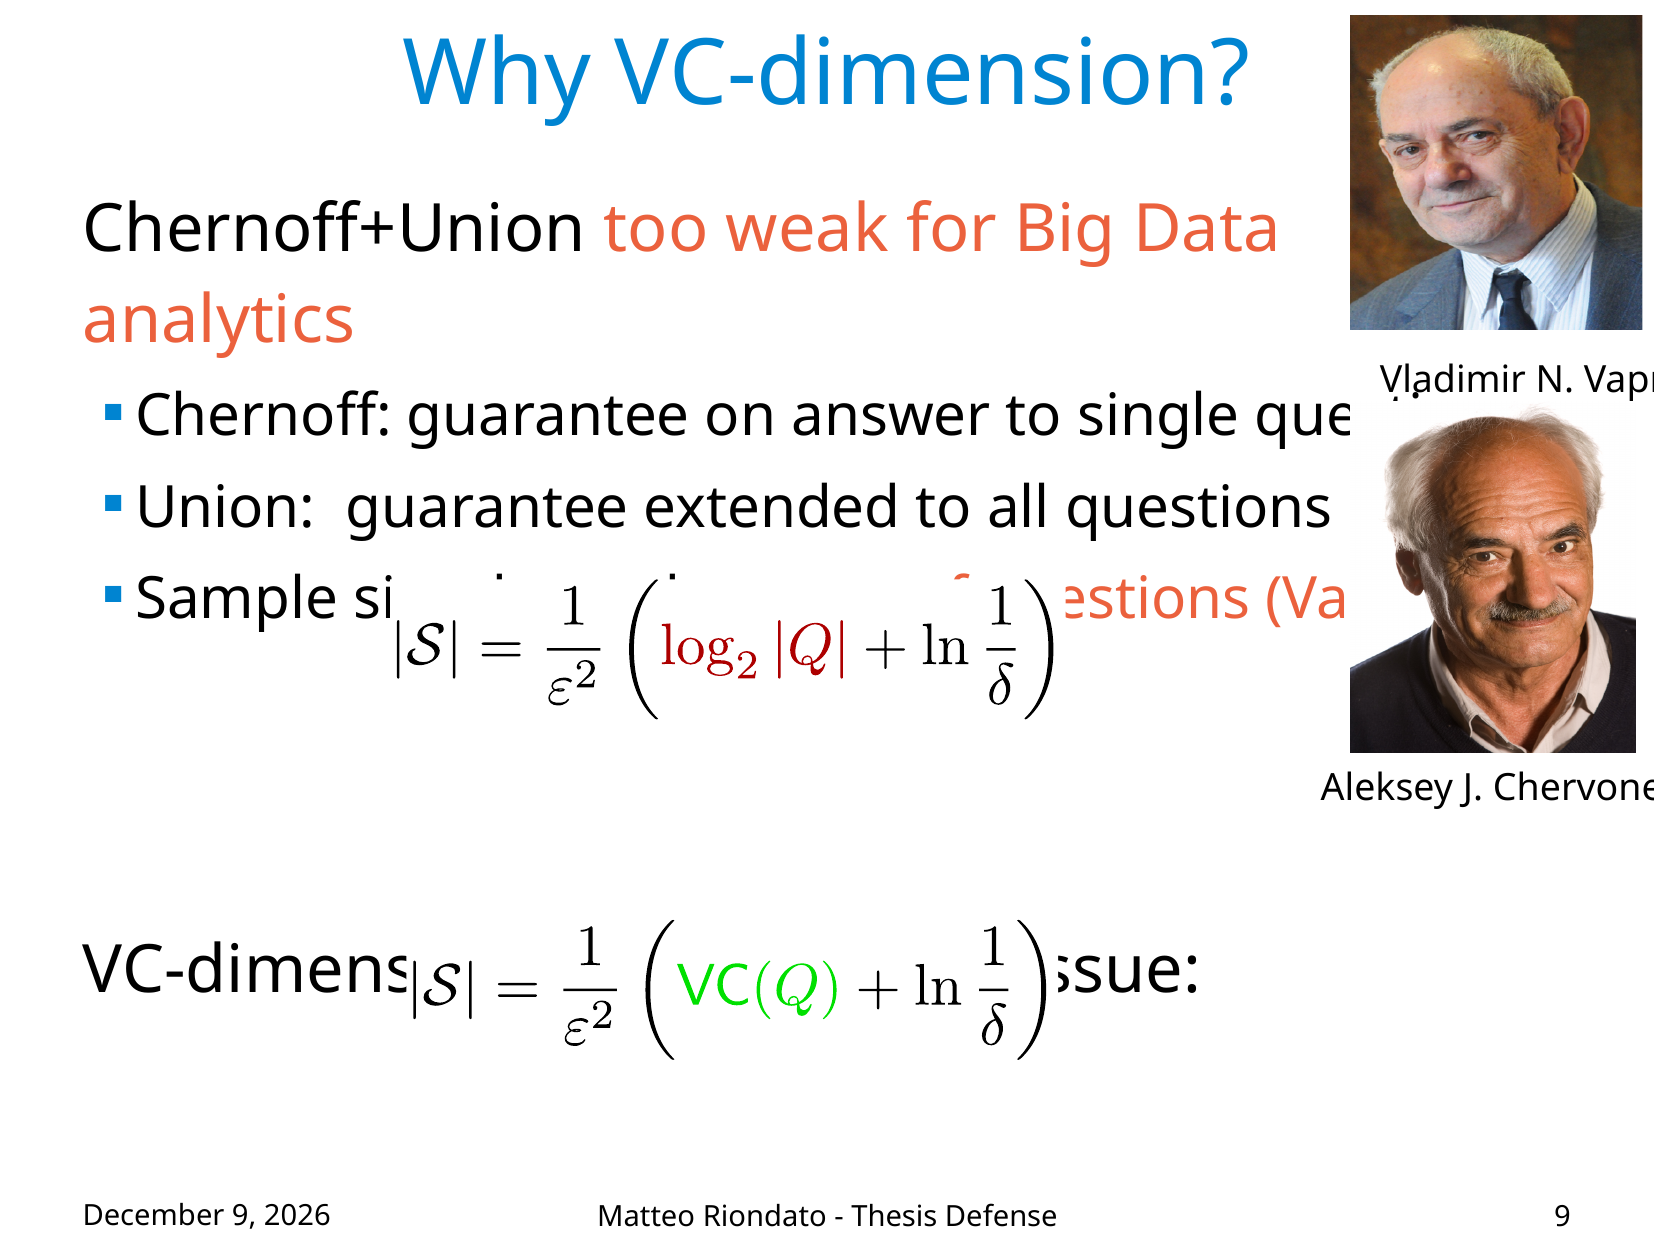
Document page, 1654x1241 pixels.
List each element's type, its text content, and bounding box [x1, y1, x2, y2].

title Why VC-dimension? [82, 0, 1571, 139]
text_box Vladimir N. Vapnik [1365, 345, 1654, 402]
text_box Aleksey J. Chervonenkis [1305, 753, 1654, 811]
list Chernoff+Union too weak for Big Data analytics Chernoff: guarantee on answer to single question Union: guarantee extended to all questions Sample size depends on no. of questions (Variety): VC-dimension overcomes this issue: [82, 180, 1571, 1186]
picture [1350, 401, 1636, 753]
picture [1350, 15, 1643, 331]
text_box [390, 579, 1066, 720]
text_box [406, 919, 1059, 1061]
